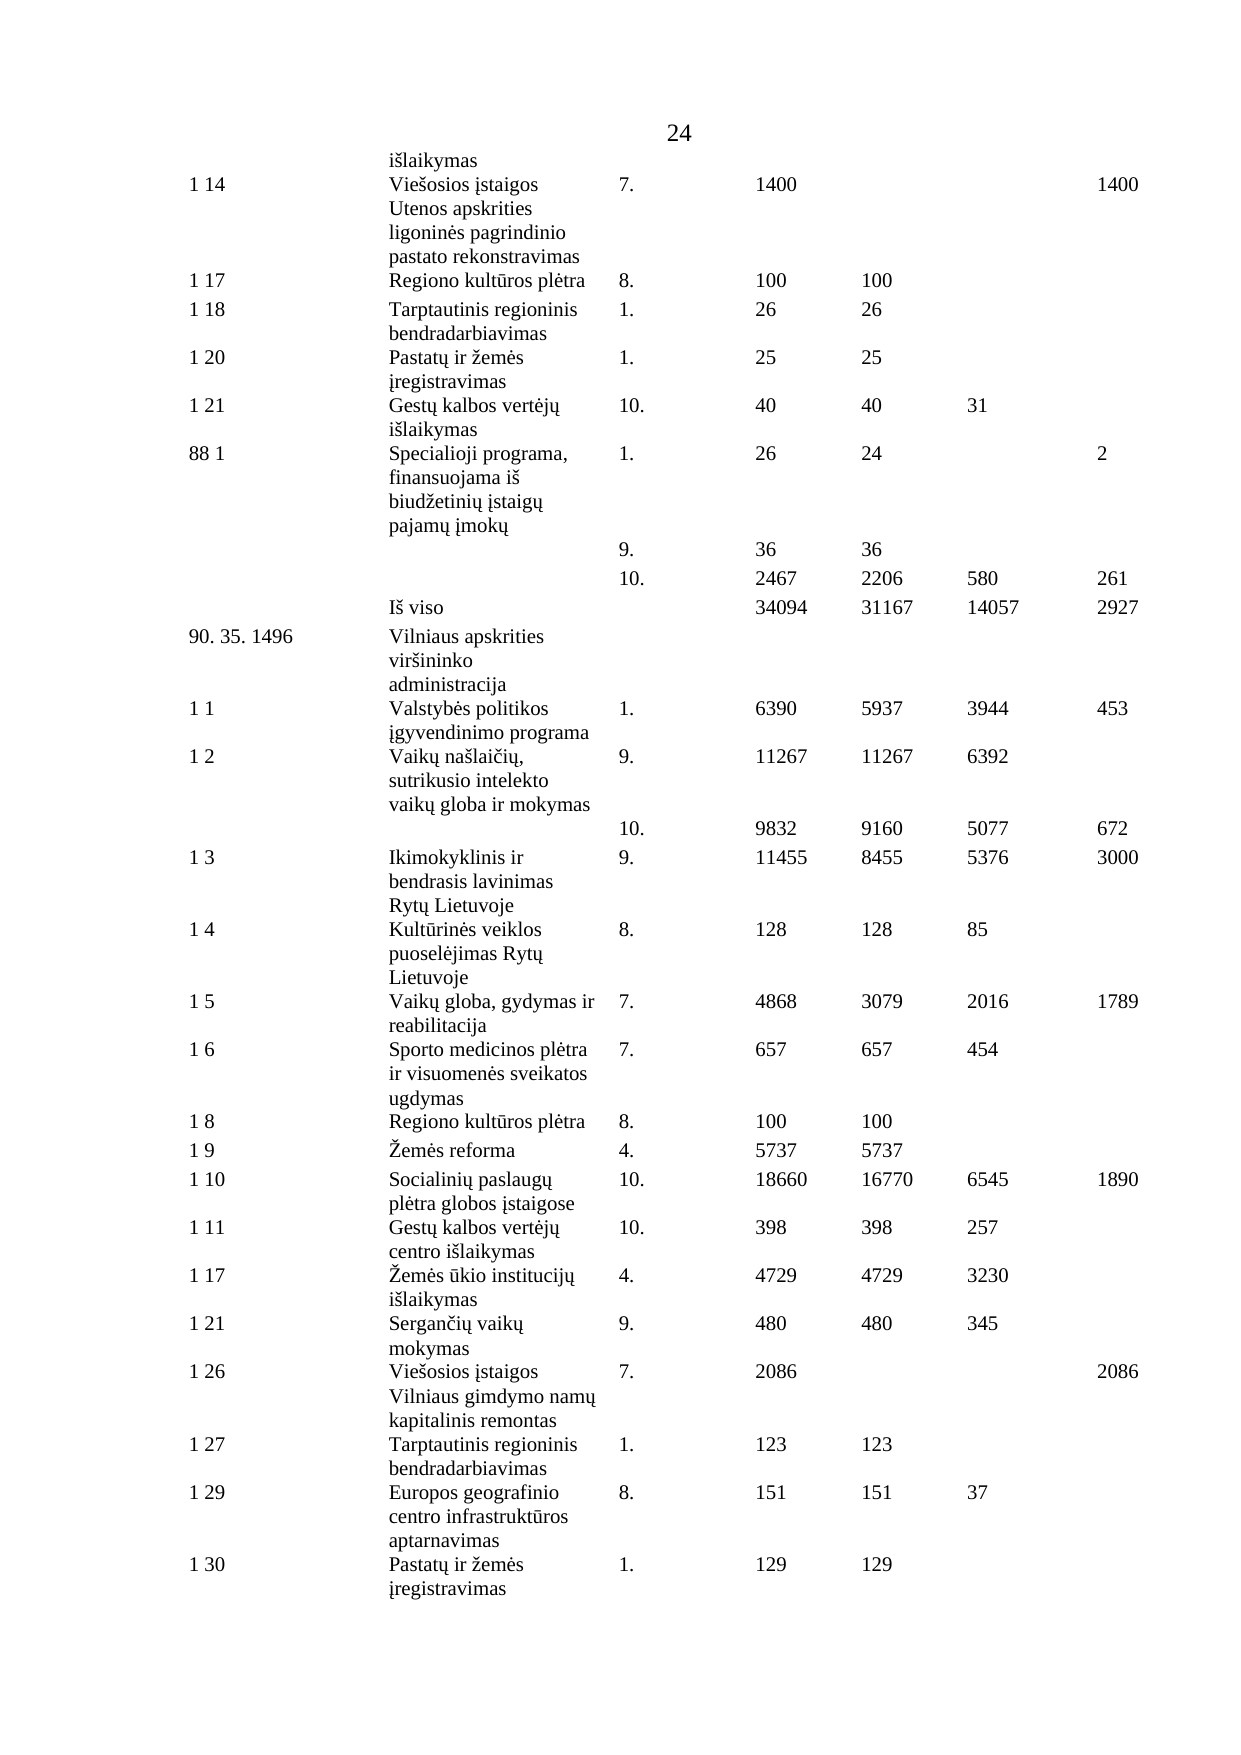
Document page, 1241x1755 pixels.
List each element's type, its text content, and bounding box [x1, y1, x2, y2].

table_cell [1086, 1263, 1181, 1311]
table_cell 4. [607, 1263, 744, 1311]
table_cell 5376 [956, 845, 1086, 917]
table_cell [607, 624, 744, 696]
table_cell 36 [744, 537, 850, 566]
table_cell [1086, 1480, 1181, 1552]
table_cell 37 [956, 1480, 1086, 1552]
table_cell 1 6 [177, 1037, 377, 1109]
table_cell Viešosios įstaigos Utenos apskrities ligoninės pagrindinio pastato rekonstravimas [377, 172, 607, 268]
table_cell [1086, 1311, 1181, 1359]
table_cell 2016 [956, 989, 1086, 1037]
table_cell 1 21 [177, 1311, 377, 1359]
table_cell 1. [607, 441, 744, 537]
table_cell 398 [744, 1215, 850, 1263]
table_cell 1 4 [177, 917, 377, 989]
table_cell 1 11 [177, 1215, 377, 1263]
table_cell Kultūrinės veiklos puoselėjimas Rytų Lietuvoje [377, 917, 607, 989]
table_cell 1 27 [177, 1432, 377, 1480]
table_cell [177, 566, 377, 595]
table_cell Regiono kultūros plėtra [377, 268, 607, 297]
table_cell Gestų kalbos vertėjų centro išlaikymas [377, 1215, 607, 1263]
table_cell Socialinių paslaugų plėtra globos įstaigose [377, 1167, 607, 1215]
table_cell 7. [607, 172, 744, 268]
table_cell 345 [956, 1311, 1086, 1359]
table_cell 10. [607, 1167, 744, 1215]
table_cell 261 [1086, 566, 1181, 595]
table_cell 9160 [850, 816, 956, 845]
table_cell 2467 [744, 566, 850, 595]
table_cell 129 [744, 1552, 850, 1600]
table_cell 34094 [744, 595, 850, 623]
table_cell 8. [607, 917, 744, 989]
table_cell 4. [607, 1138, 744, 1167]
table_cell [1086, 148, 1181, 172]
table_cell 580 [956, 566, 1086, 595]
table_cell 11267 [744, 744, 850, 816]
table_cell 90. 35. 1496 [177, 624, 377, 696]
table_cell [1086, 1432, 1181, 1480]
table_cell 6390 [744, 696, 850, 744]
table_cell 8. [607, 1110, 744, 1138]
table_cell 1 1 [177, 696, 377, 744]
table_cell 1 20 [177, 345, 377, 393]
table_cell [607, 148, 744, 172]
table_cell [607, 595, 744, 623]
table_cell Žemės ūkio institucijų išlaikymas [377, 1263, 607, 1311]
table_cell Specialioji programa, finansuojama iš biudžetinių įstaigų pajamų įmokų [377, 441, 607, 537]
table_cell [744, 624, 850, 696]
table_cell Vaikų globa, gydymas ir reabilitacija [377, 989, 607, 1037]
table_cell 1400 [744, 172, 850, 268]
table_cell 36 [850, 537, 956, 566]
table_cell 1 10 [177, 1167, 377, 1215]
table_cell išlaikymas [377, 148, 607, 172]
table_cell 40 [744, 393, 850, 441]
table_cell Sergančių vaikų mokymas [377, 1311, 607, 1359]
table_cell Tarptautinis regioninis bendradarbiavimas [377, 1432, 607, 1480]
table_cell 3944 [956, 696, 1086, 744]
table_cell 4729 [850, 1263, 956, 1311]
table_cell 8455 [850, 845, 956, 917]
table_cell [956, 345, 1086, 393]
table_cell 14057 [956, 595, 1086, 623]
table_cell 657 [744, 1037, 850, 1109]
table_cell [956, 537, 1086, 566]
table_cell 11267 [850, 744, 956, 816]
table_cell 18660 [744, 1167, 850, 1215]
table_cell 7. [607, 1037, 744, 1109]
table_cell 480 [850, 1311, 956, 1359]
table_cell 2927 [1086, 595, 1181, 623]
table_cell 1. [607, 1552, 744, 1600]
table_cell [1086, 297, 1181, 345]
table_cell [1086, 744, 1181, 816]
table_cell 1 14 [177, 172, 377, 268]
table_cell 3000 [1086, 845, 1181, 917]
table_cell 9. [607, 1311, 744, 1359]
table_cell [744, 148, 850, 172]
table_cell 3079 [850, 989, 956, 1037]
table_cell 129 [850, 1552, 956, 1600]
table_cell 1. [607, 696, 744, 744]
table_cell [956, 624, 1086, 696]
table_cell 1. [607, 1432, 744, 1480]
table_cell [1086, 1215, 1181, 1263]
table_cell 7. [607, 989, 744, 1037]
table_cell 100 [850, 1110, 956, 1138]
table_cell 25 [744, 345, 850, 393]
table_cell 1 17 [177, 268, 377, 297]
table_cell 5937 [850, 696, 956, 744]
table_cell 31167 [850, 595, 956, 623]
table_cell 9. [607, 537, 744, 566]
table_cell 128 [850, 917, 956, 989]
table_cell 9. [607, 744, 744, 816]
table_cell 1 21 [177, 393, 377, 441]
table_cell 1 29 [177, 1480, 377, 1552]
table_cell [956, 1552, 1086, 1600]
table_cell 88 1 [177, 441, 377, 537]
table_cell 8. [607, 1480, 744, 1552]
table_cell 1 9 [177, 1138, 377, 1167]
table_cell Regiono kultūros plėtra [377, 1110, 607, 1138]
table_cell [1086, 1138, 1181, 1167]
table_cell 2 [1086, 441, 1181, 537]
table_cell 100 [744, 268, 850, 297]
table_cell 10. [607, 393, 744, 441]
table_cell 453 [1086, 696, 1181, 744]
table_cell 1. [607, 345, 744, 393]
table_cell [377, 537, 607, 566]
table_cell Ikimokyklinis ir bendrasis lavinimas Rytų Lietuvoje [377, 845, 607, 917]
table_cell [956, 297, 1086, 345]
table_cell [850, 624, 956, 696]
table_cell 1 3 [177, 845, 377, 917]
table_cell 5077 [956, 816, 1086, 845]
table_cell Gestų kalbos vertėjų išlaikymas [377, 393, 607, 441]
table_cell 151 [850, 1480, 956, 1552]
table_cell 398 [850, 1215, 956, 1263]
table_cell 1 2 [177, 744, 377, 816]
table_cell [1086, 1552, 1181, 1600]
table_cell 657 [850, 1037, 956, 1109]
table_cell 5737 [850, 1138, 956, 1167]
table_cell 100 [744, 1110, 850, 1138]
table_cell Sporto medicinos plėtra ir visuomenės sveikatos ugdymas [377, 1037, 607, 1109]
table_cell [1086, 268, 1181, 297]
table_cell 7. [607, 1360, 744, 1432]
table_cell 1 8 [177, 1110, 377, 1138]
table_cell Europos geografinio centro infrastruktūros aptarnavimas [377, 1480, 607, 1552]
table_cell Pastatų ir žemės įregistravimas [377, 345, 607, 393]
table_cell 6392 [956, 744, 1086, 816]
table_cell 2206 [850, 566, 956, 595]
table_cell [956, 1432, 1086, 1480]
table_cell [1086, 345, 1181, 393]
table_cell 25 [850, 345, 956, 393]
table_cell Viešosios įstaigos Vilniaus gimdymo namų kapitalinis remontas [377, 1360, 607, 1432]
table_cell 10. [607, 1215, 744, 1263]
table_cell [956, 148, 1086, 172]
table_cell 3230 [956, 1263, 1086, 1311]
table_cell 123 [850, 1432, 956, 1480]
table_cell 9832 [744, 816, 850, 845]
table_cell 4729 [744, 1263, 850, 1311]
table_cell 1. [607, 297, 744, 345]
table_cell 151 [744, 1480, 850, 1552]
table_cell 100 [850, 268, 956, 297]
table_cell Tarptautinis regioninis bendradarbiavimas [377, 297, 607, 345]
table_cell [956, 172, 1086, 268]
table_cell [1086, 917, 1181, 989]
table_cell [1086, 1037, 1181, 1109]
table_cell 1 18 [177, 297, 377, 345]
table_cell 1789 [1086, 989, 1181, 1037]
table_cell 1890 [1086, 1167, 1181, 1215]
table_cell 24 [850, 441, 956, 537]
table_cell [177, 148, 377, 172]
table_cell [1086, 1110, 1181, 1138]
table_cell 10. [607, 816, 744, 845]
table_cell 1 26 [177, 1360, 377, 1432]
table_cell Vilniaus apskrities viršininko administracija [377, 624, 607, 696]
table_cell 6545 [956, 1167, 1086, 1215]
table_cell 11455 [744, 845, 850, 917]
table_cell 26 [744, 297, 850, 345]
table_cell 85 [956, 917, 1086, 989]
table_cell [1086, 537, 1181, 566]
table_cell 1400 [1086, 172, 1181, 268]
table_cell 26 [850, 297, 956, 345]
table_cell 16770 [850, 1167, 956, 1215]
table_cell 9. [607, 845, 744, 917]
table_cell [1086, 393, 1181, 441]
table_cell 672 [1086, 816, 1181, 845]
table_cell [850, 148, 956, 172]
table_cell 31 [956, 393, 1086, 441]
table_cell [1086, 624, 1181, 696]
table_cell [956, 441, 1086, 537]
table_cell [377, 816, 607, 845]
table_cell Vaikų našlaičių, sutrikusio intelekto vaikų globa ir mokymas [377, 744, 607, 816]
table_cell 26 [744, 441, 850, 537]
table_cell 10. [607, 566, 744, 595]
table_cell 1 17 [177, 1263, 377, 1311]
table_cell [177, 537, 377, 566]
table_cell [177, 595, 377, 623]
table_cell [956, 1138, 1086, 1167]
table_cell 8. [607, 268, 744, 297]
table_cell 2086 [1086, 1360, 1181, 1432]
table_cell 480 [744, 1311, 850, 1359]
table_cell [956, 268, 1086, 297]
table_cell 1 30 [177, 1552, 377, 1600]
table_cell 257 [956, 1215, 1086, 1263]
table_cell 4868 [744, 989, 850, 1037]
table_cell [850, 1360, 956, 1432]
table_cell 40 [850, 393, 956, 441]
table_cell 5737 [744, 1138, 850, 1167]
table_cell 454 [956, 1037, 1086, 1109]
table_cell 2086 [744, 1360, 850, 1432]
table_cell [956, 1110, 1086, 1138]
table_cell [850, 172, 956, 268]
table_cell [177, 816, 377, 845]
table_cell [377, 566, 607, 595]
table_cell 128 [744, 917, 850, 989]
table_cell [956, 1360, 1086, 1432]
table_cell 1 5 [177, 989, 377, 1037]
table_cell Valstybės politikos įgyvendinimo programa [377, 696, 607, 744]
table_cell Iš viso [377, 595, 607, 623]
table_cell Žemės reforma [377, 1138, 607, 1167]
table_cell 123 [744, 1432, 850, 1480]
table_cell Pastatų ir žemės įregistravimas [377, 1552, 607, 1600]
